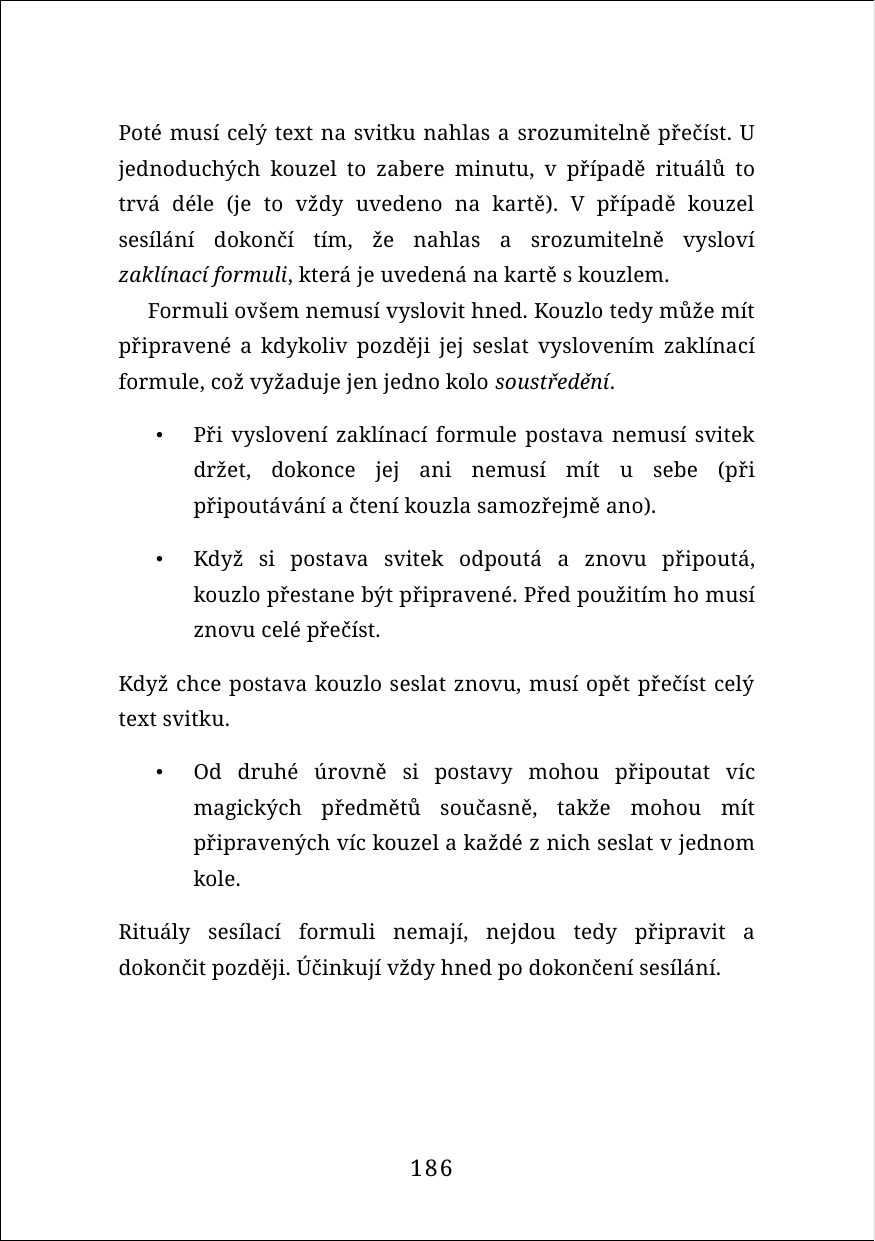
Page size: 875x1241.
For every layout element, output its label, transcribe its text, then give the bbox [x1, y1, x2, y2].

list Od druhé úrovně si postavy mohou připoutat víc magických předmětů současně, takže mohou mít připravených víc kouzel a každé z nich seslat v jednom kole. [156, 757, 756, 892]
list Při vyslovení zaklínací formule postava nemusí svitek držet, dokonce jej ani nemusí mít u sebe (při připoutávání a čtení kouzla samozřejmě ano). [156, 420, 756, 519]
text Poté musí celý text na svitku nahlas a srozumitelně přečíst. U jednoduchých kouzel to zabere minutu, v případě rituálů to trvá déle (je to vždy uvedeno na kartě). V případě kouzel sesílání dokončí tím, že nahlas a srozumitelně vysloví zaklínací formuli, která je uvedená na kartě s kouzlem. Formuli ovšem nemusí vyslovit hned. Kouzlo tedy může mít připravené a kdykoliv později jej seslat vyslovením zaklínací formule, což vyžaduje jen jedno kolo soustředění. [118, 118, 756, 395]
list Když si postava svitek odpoutá a znovu připoutá, kouzlo přestane být připravené. Před použitím ho musí znovu celé přečíst. [156, 544, 756, 644]
text Rituály sesílací formuli nemají, nejdou tedy připravit a dokončit později. Účinkují vždy hned po dokončení sesílání. [118, 917, 756, 981]
text Když chce postava kouzlo seslat znovu, musí opět přečíst celý text svitku. [118, 669, 756, 733]
